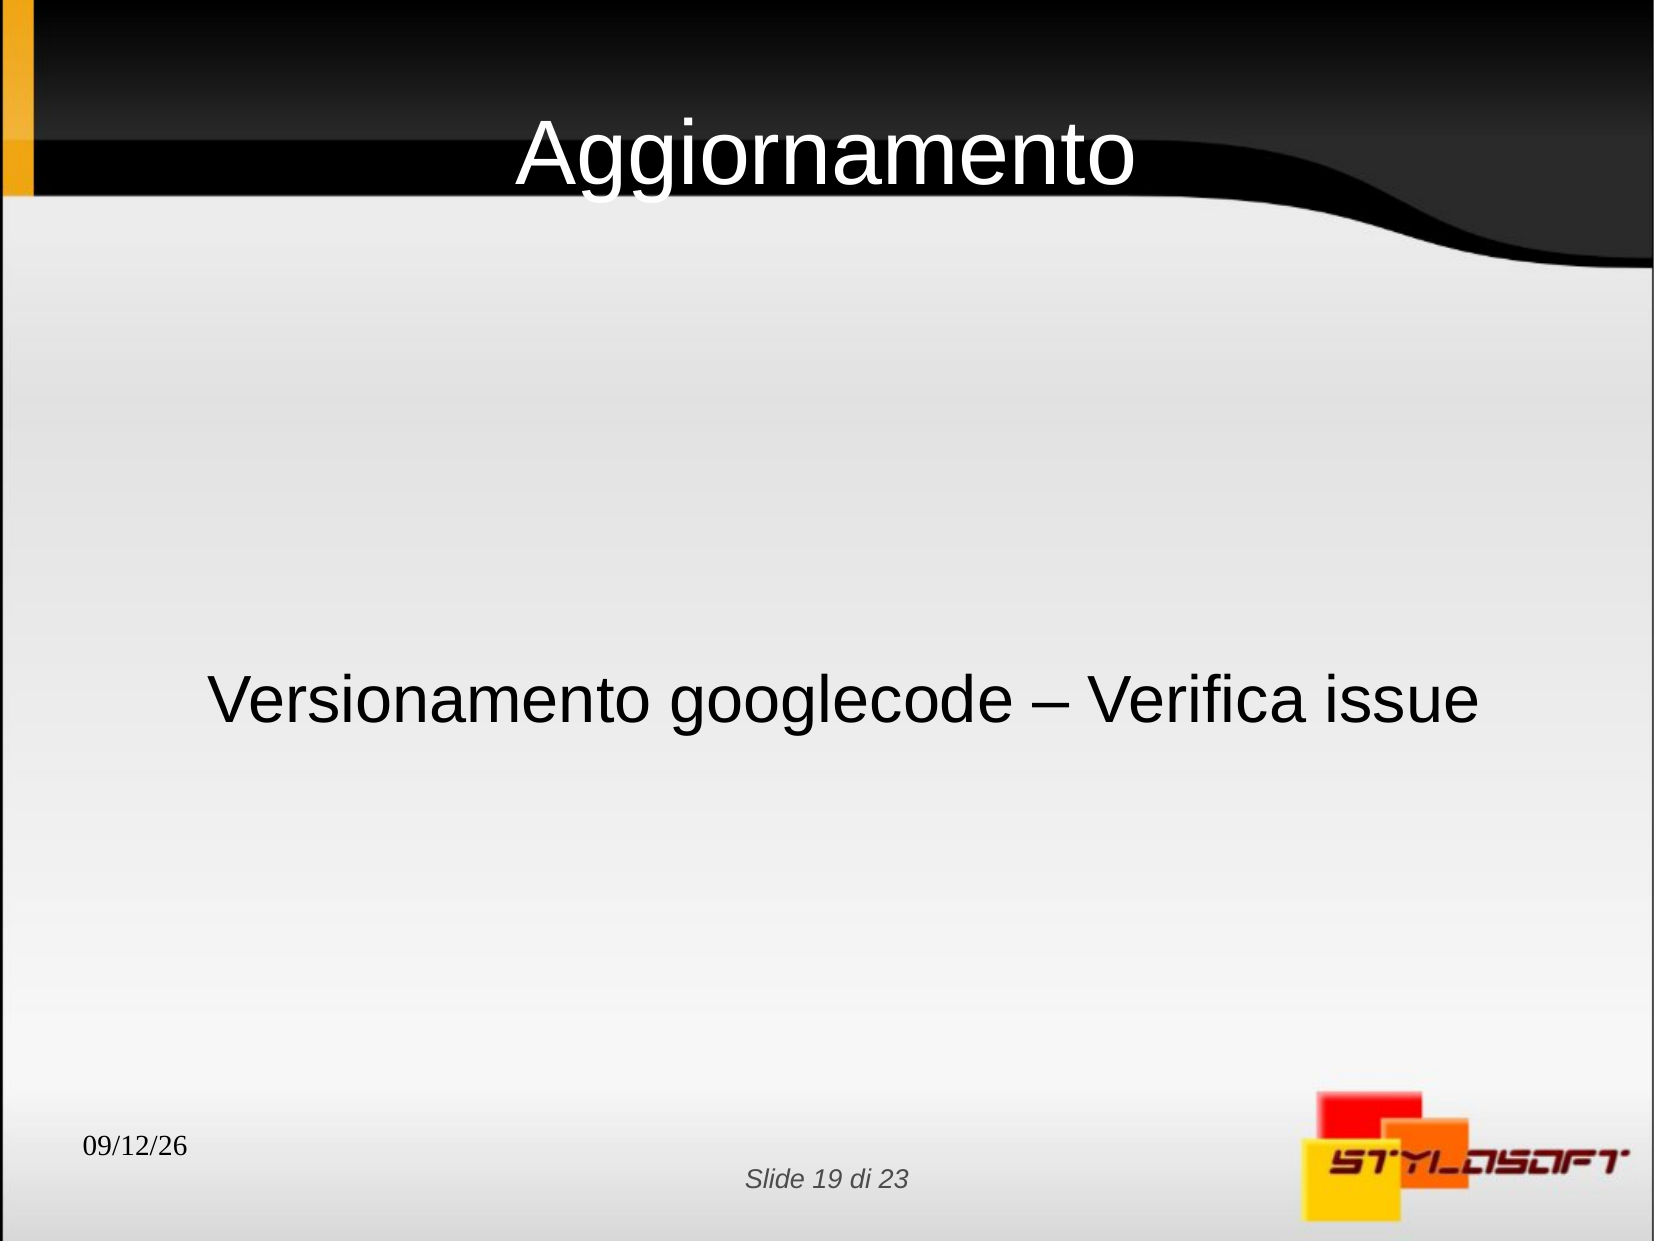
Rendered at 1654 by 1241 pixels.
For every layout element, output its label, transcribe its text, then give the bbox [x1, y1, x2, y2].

text_box Slide <number> di 23 [0, 1156, 1654, 1241]
title Aggiornamento [82, 49, 1571, 257]
subtitle Versionamento googlecode – Verifica issue [82, 297, 1571, 1102]
picture [0, 0, 1654, 1156]
